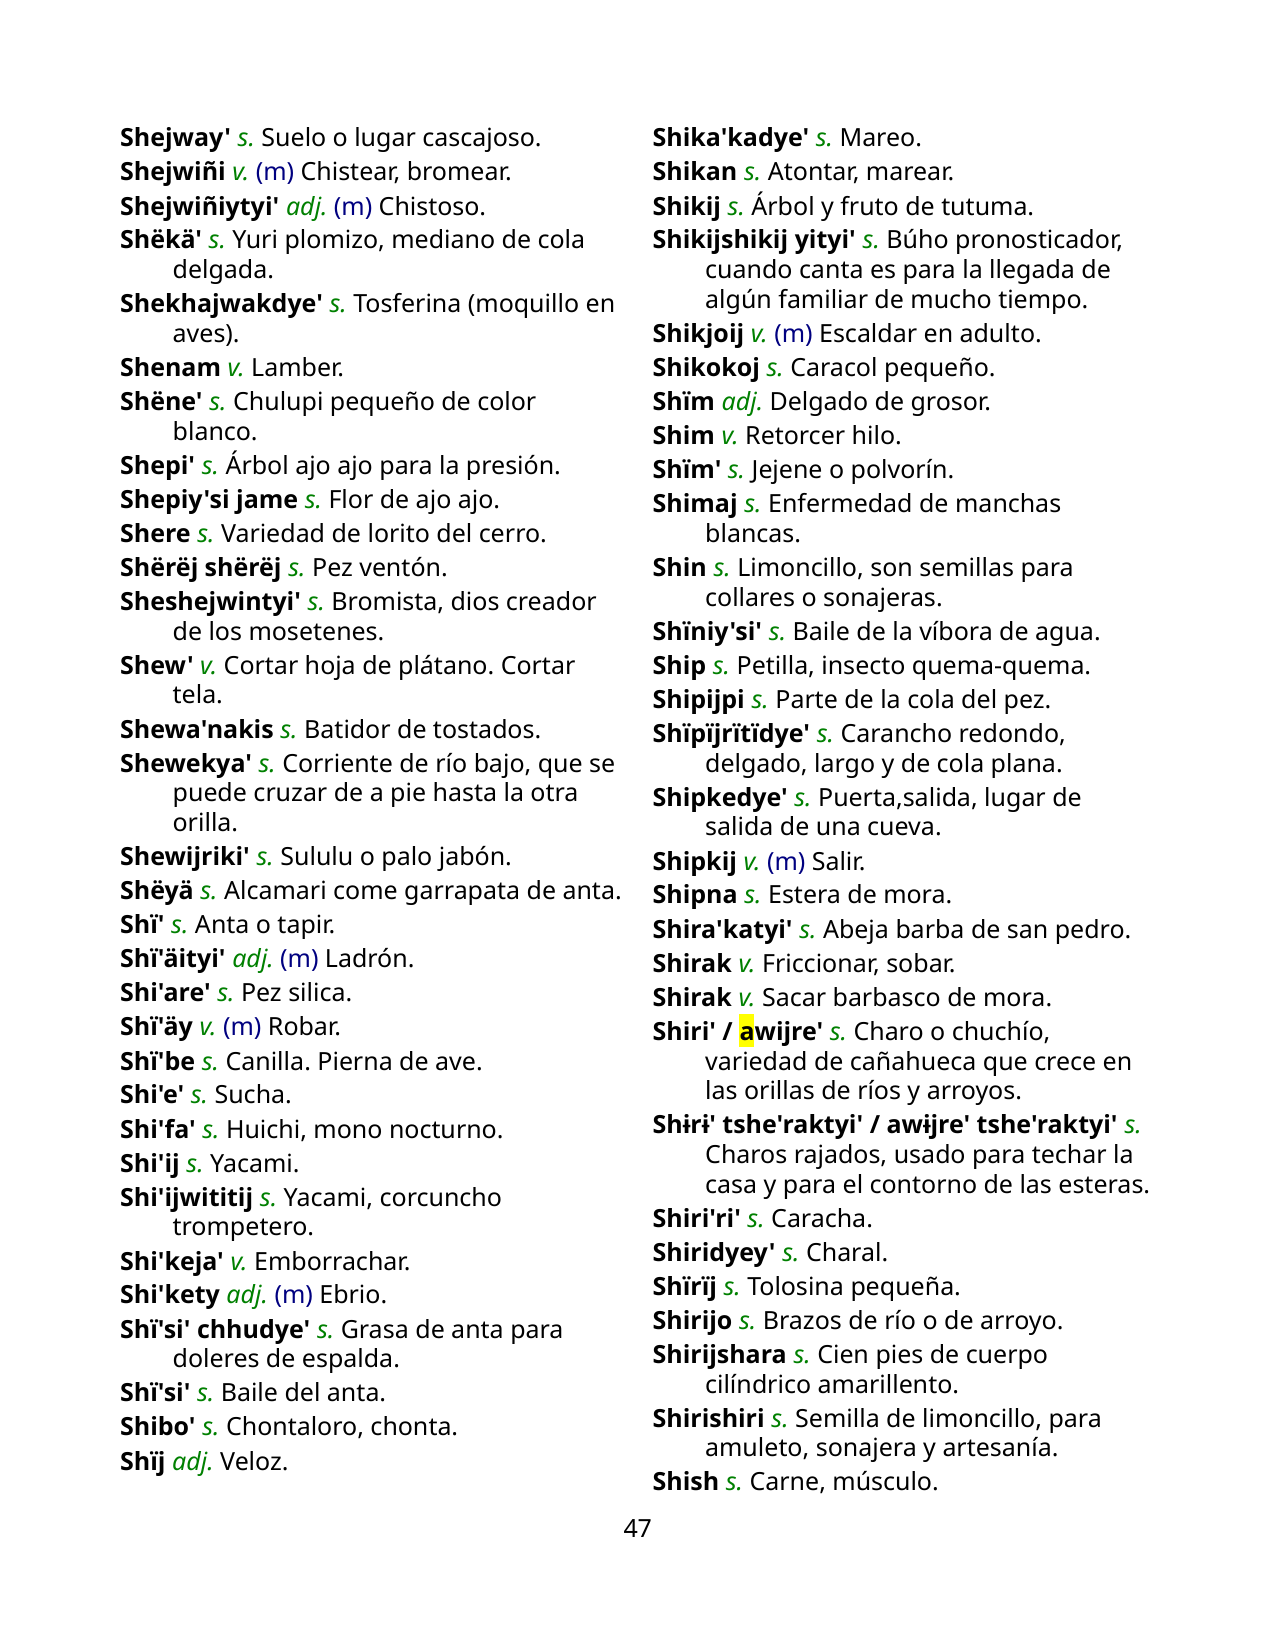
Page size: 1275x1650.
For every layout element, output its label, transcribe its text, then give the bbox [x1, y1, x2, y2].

text Shïniy'si' s. Baile de la víbora de agua. [652, 613, 1155, 647]
text Shïm adj. Delgado de grosor. [652, 384, 1155, 418]
text Shirak v. Friccionar, sobar. [652, 945, 1155, 979]
text Shirijshara s. Cien pies de cuerpo cilíndrico amarillento. [652, 1337, 1155, 1400]
text Shika'kadye' s. Mareo. [652, 120, 1155, 154]
text Shɨrɨ' tshe'raktyi' / awɨjre' tshe'raktyi' s. Charos rajados, usado para techar la casa y para el contorno de las esteras. [652, 1107, 1155, 1200]
text Shi'kety adj. (m) Ebrio. [120, 1277, 622, 1311]
text Shëne' s. Chulupi pequeño de color blanco. [120, 384, 622, 447]
text Shi'keja' v. Emborrachar. [120, 1243, 622, 1277]
text Shimaj s. Enfermedad de manchas blancas. [652, 486, 1155, 550]
text Shikokoj s. Caracol pequeño. [652, 350, 1155, 384]
text Shëkä' s. Yuri plomizo, mediano de cola delgada. [120, 222, 622, 286]
text Shërëj shërëj s. Pez ventón. [120, 550, 622, 584]
text Shew' v. Cortar hoja de plátano. Cortar tela. [120, 647, 622, 711]
text Shi'are' s. Pez silica. [120, 975, 622, 1009]
text Shekhajwakdye' s. Tosferina (moquillo en aves). [120, 286, 622, 350]
text Shï'be s. Canilla. Pierna de ave. [120, 1043, 622, 1077]
text Shikjoij v. (m) Escaldar en adulto. [652, 316, 1155, 350]
text Shish s. Carne, músculo. [652, 1464, 1155, 1498]
text Shïm' s. Jejene o polvorín. [652, 452, 1155, 486]
text Shikijshikij yityi' s. Búho pronosticador, cuando canta es para la llegada de algún familiar de mucho tiempo. [652, 222, 1155, 316]
text Shewa'nakis s. Batidor de tostados. [120, 711, 622, 745]
text Shipna s. Estera de mora. [652, 877, 1155, 911]
text Shewekya' s. Corriente de río bajo, que se puede cruzar de a pie hasta la otra orilla. [120, 745, 622, 839]
text Ship s. Petilla, insecto quema-quema. [652, 647, 1155, 682]
text Shepi' s. Árbol ajo ajo para la presión. [120, 447, 622, 482]
text Shiridyey' s. Charal. [652, 1234, 1155, 1268]
text Shere s. Variedad de lorito del cerro. [120, 516, 622, 550]
text Shipijpi s. Parte de la cola del pez. [652, 682, 1155, 716]
text Shikij s. Árbol y fruto de tutuma. [652, 188, 1155, 222]
text Shï' s. Anta o tapir. [120, 907, 622, 941]
text Shi'ij s. Yacami. [120, 1145, 622, 1179]
text Shejway' s. Suelo o lugar cascajoso. [120, 120, 622, 154]
text Shïpïjrïtïdye' s. Carancho redondo, delgado, largo y de cola plana. [652, 716, 1155, 779]
text Shi'e' s. Sucha. [120, 1077, 622, 1111]
text Shï'si' chhudye' s. Grasa de anta para doleres de espalda. [120, 1311, 622, 1375]
text Shejwiñi v. (m) Chistear, bromear. [120, 154, 622, 188]
text Shim v. Retorcer hilo. [652, 418, 1155, 452]
text Shirijo s. Brazos de río o de arroyo. [652, 1302, 1155, 1337]
text Shiri'ri' s. Caracha. [652, 1200, 1155, 1234]
text Shï'si' s. Baile del anta. [120, 1375, 622, 1409]
text Shira'katyi' s. Abeja barba de san pedro. [652, 911, 1155, 945]
text Shejwiñiytyi' adj. (m) Chistoso. [120, 188, 622, 222]
text Shï'äy v. (m) Robar. [120, 1009, 622, 1043]
text Shenam v. Lamber. [120, 350, 622, 384]
text Shïrïj s. Tolosina pequeña. [652, 1268, 1155, 1302]
text Shi'fa' s. Huichi, mono nocturno. [120, 1111, 622, 1145]
text Shewijriki' s. Sululu o palo jabón. [120, 839, 622, 873]
text Shi'ijwititij s. Yacami, corcuncho trompetero. [120, 1179, 622, 1243]
text Shipkedye' s. Puerta,salida, lugar de salida de una cueva. [652, 779, 1155, 843]
text Shï'äityi' adj. (m) Ladrón. [120, 941, 622, 975]
text Shepiy'si jame s. Flor de ajo ajo. [120, 482, 622, 516]
text Shikan s. Atontar, marear. [652, 154, 1155, 188]
text Shïj adj. Veloz. [120, 1443, 622, 1477]
text Shibo' s. Chontaloro, chonta. [120, 1409, 622, 1443]
text Sheshejwintyi' s. Bromista, dios creador de los mosetenes. [120, 584, 622, 647]
text Shiri' / awijre' s. Charo o chuchío, variedad de cañahueca que crece en las orillas de ríos y arroyos. [652, 1013, 1155, 1107]
text Shirishiri s. Semilla de limoncillo, para amuleto, sonajera y artesanía. [652, 1400, 1155, 1464]
text Shirak v. Sacar barbasco de mora. [652, 979, 1155, 1013]
text Shipkij v. (m) Salir. [652, 843, 1155, 877]
text Shëyä s. Alcamari come garrapata de anta. [120, 873, 622, 907]
text Shin s. Limoncillo, son semillas para collares o sonajeras. [652, 550, 1155, 613]
